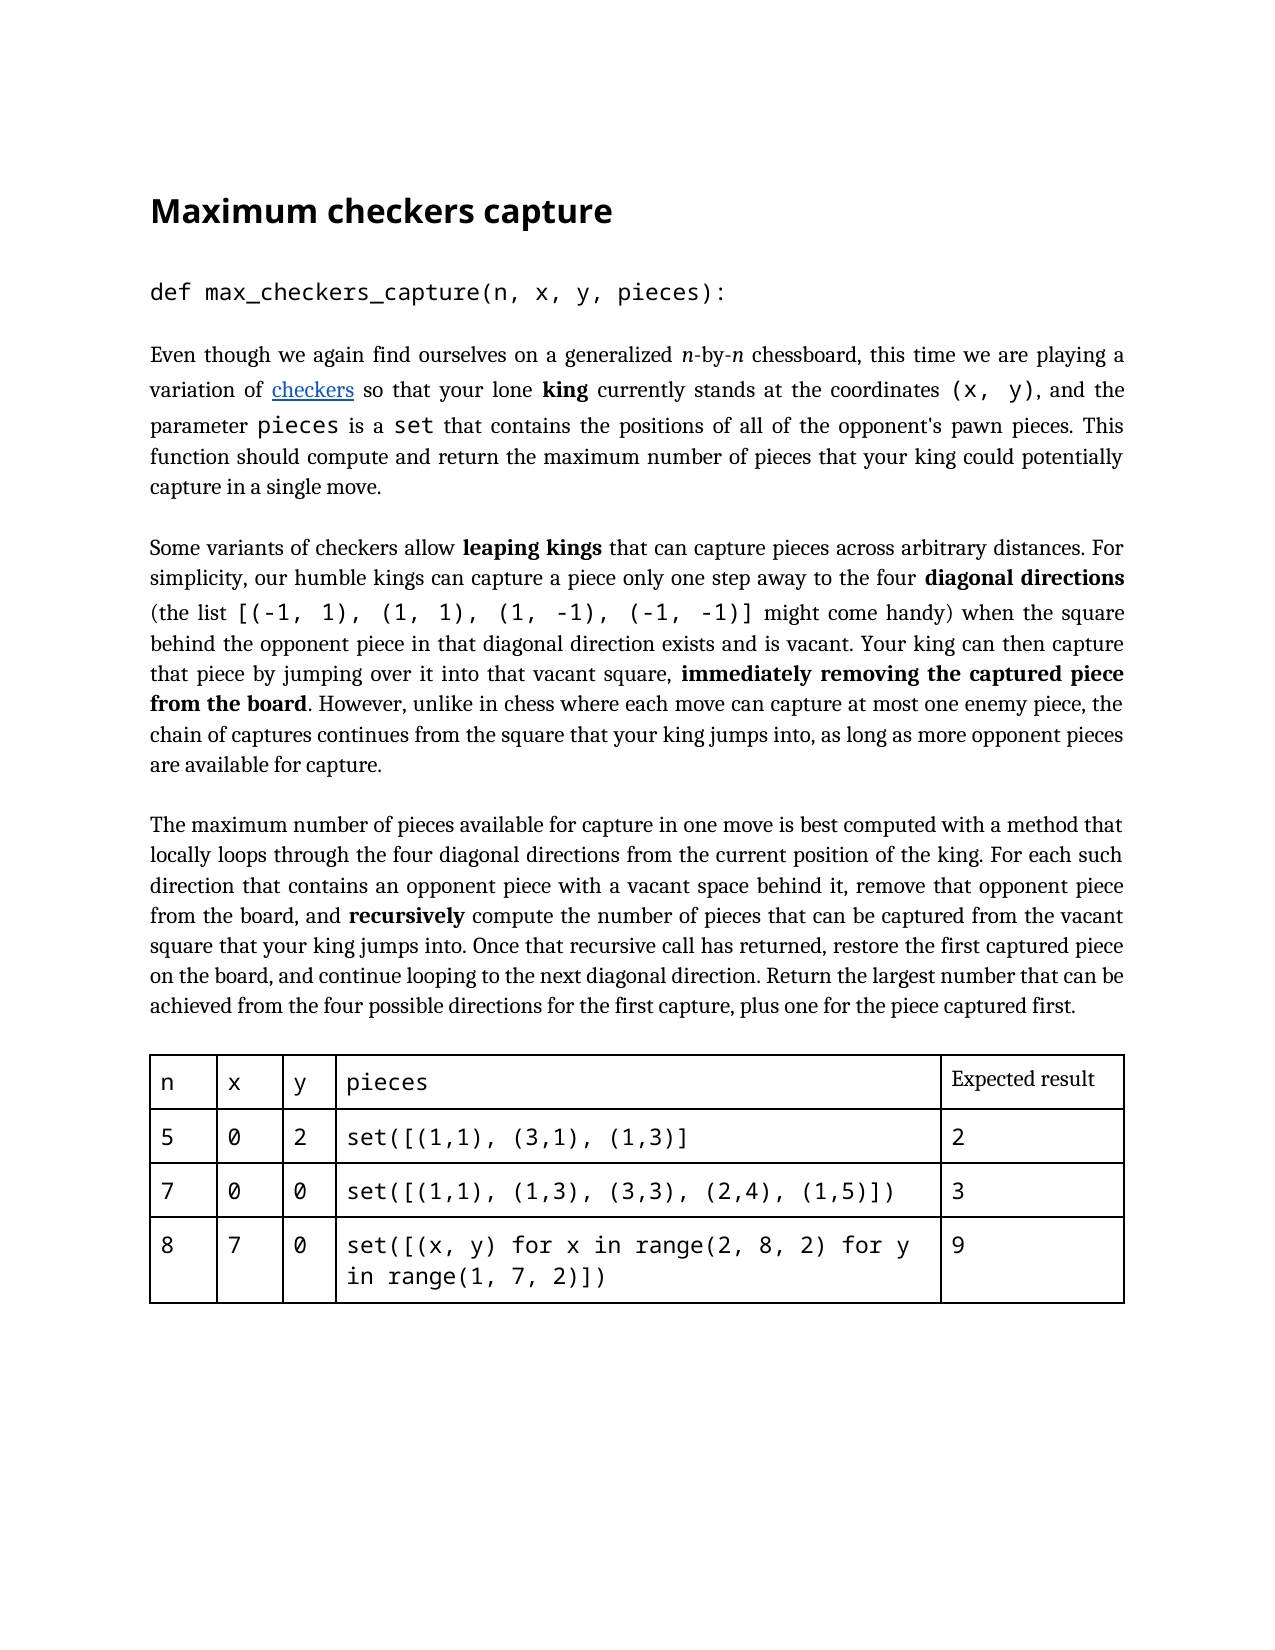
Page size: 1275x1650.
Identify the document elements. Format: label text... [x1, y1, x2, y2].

table_cell 7 [151, 1164, 216, 1216]
table_cell 7 [218, 1218, 282, 1302]
table_cell 9 [942, 1218, 1123, 1302]
table_cell 0 [218, 1110, 282, 1162]
text def max_checkers_capture(n, x, y, pieces): [150, 276, 1125, 307]
text Even though we again find ourselves on a generalized n-by-n chessboard, this time we are playing a variation of checkers so that your lone king currently stands at the coordinates (x, y), and the parameter pieces is a set that contains the positions of all of the opponent's pawn pieces. This function should compute and return the maximum number of pieces that your king could potentially capture in a single move. [150, 342, 1125, 500]
table_header y [284, 1056, 335, 1108]
table_header n [151, 1056, 216, 1108]
table_header Expected result [942, 1056, 1123, 1108]
table_cell set([(x, y) for x in range(2, 8, 2) for y in range(1, 7, 2)]) [337, 1218, 940, 1302]
table_header x [218, 1056, 282, 1108]
table_cell 0 [218, 1164, 282, 1216]
table_cell set([(1,1), (3,1), (1,3)] [337, 1110, 940, 1162]
table_cell 5 [151, 1110, 216, 1162]
subtitle Maximum checkers capture [150, 187, 1125, 233]
table_cell 2 [942, 1110, 1123, 1162]
table_cell 8 [151, 1218, 216, 1302]
table_header pieces [337, 1056, 940, 1108]
table_cell 3 [942, 1164, 1123, 1216]
text The maximum number of pieces available for capture in one move is best computed with a method that locally loops through the four diagonal directions from the current position of the king. For each such direction that contains an opponent piece with a vacant space behind it, remove that opponent piece from the board, and recursively compute the number of pieces that can be captured from the vacant square that your king jumps into. Once that recursive call has returned, restore the first captured piece on the board, and continue looping to the next diagonal direction. Return the largest number that can be achieved from the four possible directions for the first capture, plus one for the piece captured first. [150, 812, 1125, 1020]
table_cell set([(1,1), (1,3), (3,3), (2,4), (1,5)]) [337, 1164, 940, 1216]
text Some variants of checkers allow leaping kings that can capture pieces across arbitrary distances. For simplicity, our humble kings can capture a piece only one step away to the four diagonal directions (the list [(-1, 1), (1, 1), (1, -1), (-1, -1)] might come handy) when the square behind the opponent piece in that diagonal direction exists and is vacant. Your king can then capture that piece by jumping over it into that vacant square, immediately removing the captured piece from the board. However, unlike in chess where each move can capture at most one enemy piece, the chain of captures continues from the square that your king jumps into, as long as more opponent pieces are available for capture. [150, 534, 1125, 778]
table_cell 2 [284, 1110, 335, 1162]
table_cell 0 [284, 1164, 335, 1216]
table_cell 0 [284, 1218, 335, 1302]
